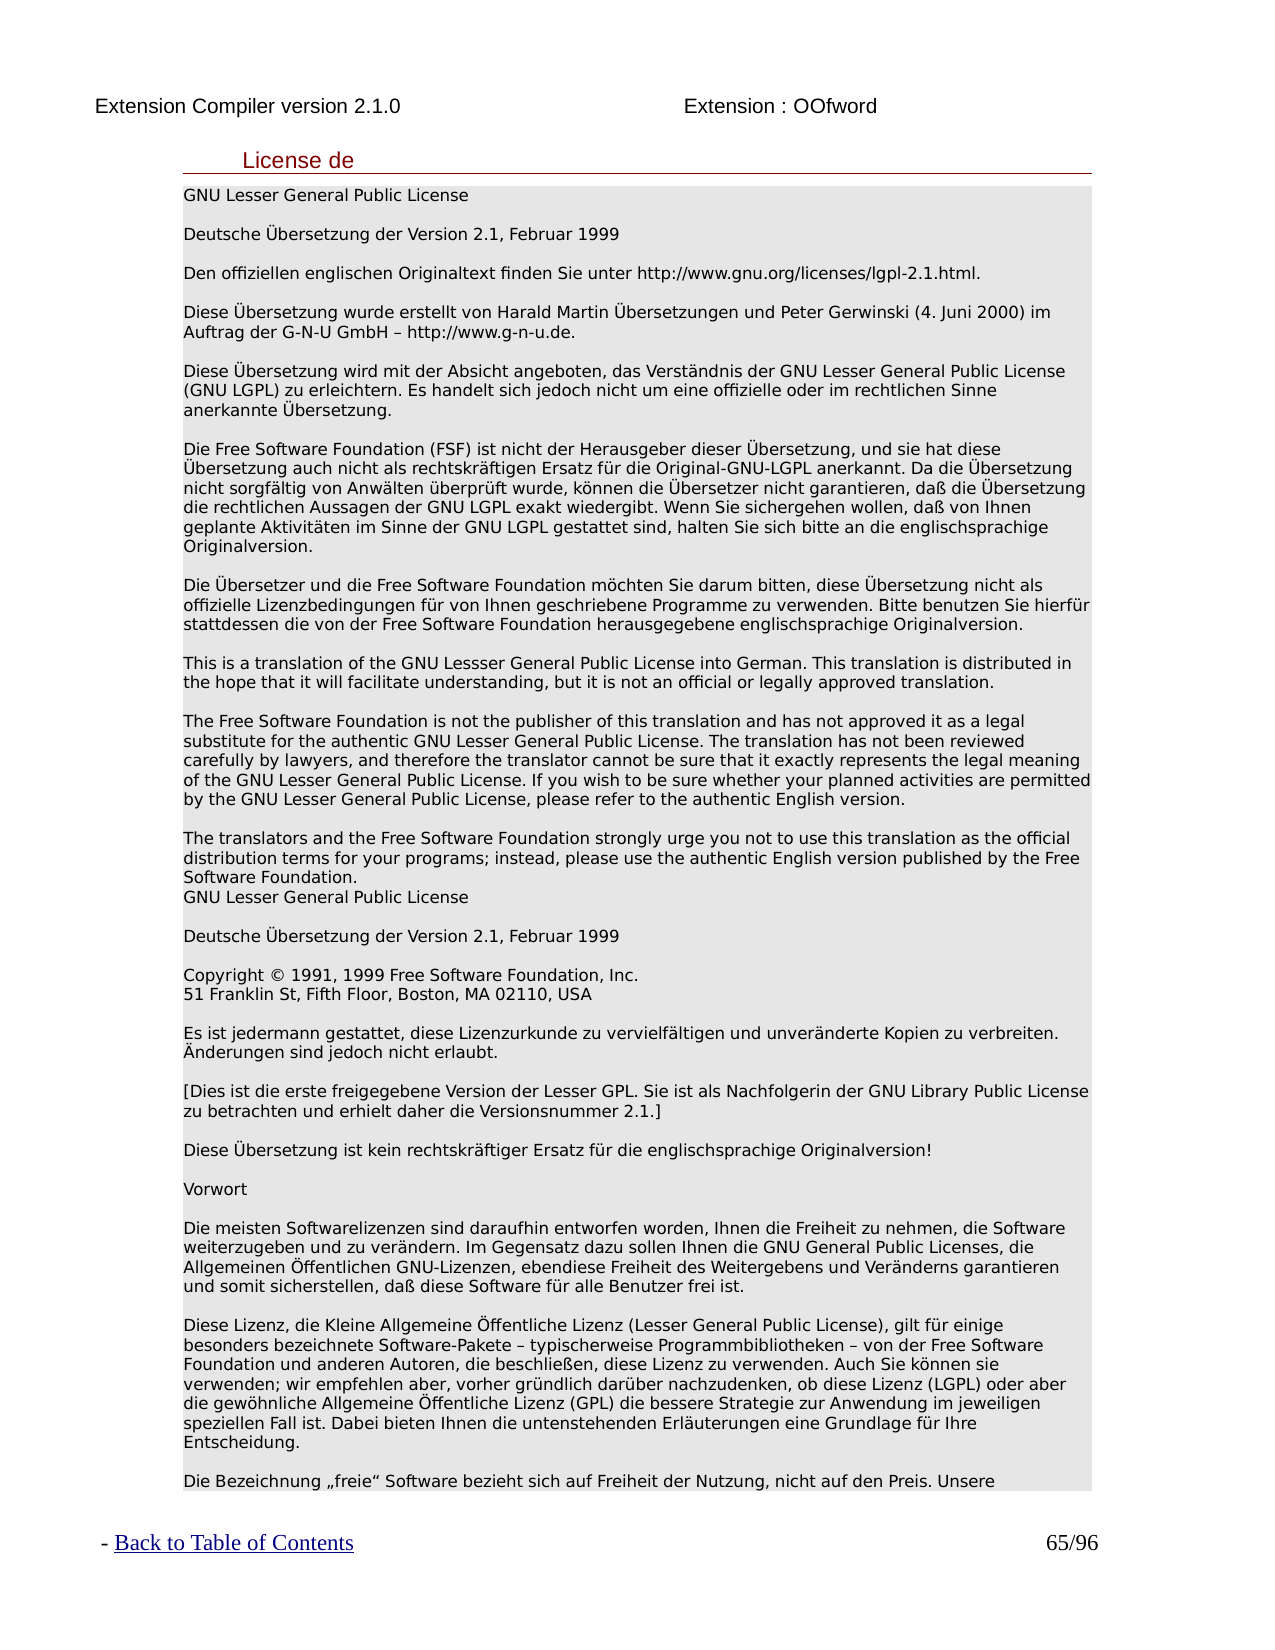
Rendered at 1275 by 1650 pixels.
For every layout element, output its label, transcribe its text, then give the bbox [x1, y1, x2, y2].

text The Free Software Foundation is not the publisher of this translation and has not approved it as a legal substitute for the authentic GNU Lesser General Public License. The translation has not been reviewed carefully by lawyers, and therefore the translator cannot be sure that it exactly represents the legal meaning of the GNU Lesser General Public License. If you wish to be sure whether your planned activities are permitted by the GNU Lesser General Public License, please refer to the authentic English version. [183, 712, 1092, 810]
text This is a translation of the GNU Lessser General Public License into German. This translation is distributed in the hope that it will facilitate understanding, but it is not an official or legally approved translation. [183, 654, 1092, 693]
text 51 Franklin St, Fifth Floor, Boston, MA 02110, USA [183, 985, 1092, 1004]
text Den offiziellen englischen Originaltext finden Sie unter http://www.gnu.org/licenses/lgpl-2.1.html. [183, 264, 1092, 284]
text Deutsche Übersetzung der Version 2.1, Februar 1999 [183, 225, 1092, 245]
text Die Free Software Foundation (FSF) ist nicht der Herausgeber dieser Übersetzung, und sie hat diese Übersetzung auch nicht als rechtskräftigen Ersatz für die Original-GNU-LGPL anerkannt. Da die Übersetzung nicht sorgfältig von Anwälten überprüft wurde, können die Übersetzer nicht garantieren, daß die Übersetzung die rechtlichen Aussagen der GNU LGPL exakt wiedergibt. Wenn Sie sichergehen wollen, daß von Ihnen geplante Aktivitäten im Sinne der GNU LGPL gestattet sind, halten Sie sich bitte an die englischsprachige Originalversion. [183, 439, 1092, 556]
text [Dies ist die erste freigegebene Version der Lesser GPL. Sie ist als Nachfolgerin der GNU Library Public License zu betrachten und erhielt daher die Versionsnummer 2.1.] [183, 1082, 1092, 1121]
text Deutsche Übersetzung der Version 2.1, Februar 1999 [183, 927, 1092, 946]
text The translators and the Free Software Foundation strongly urge you not to use this translation as the official distribution terms for your programs; instead, please use the authentic English version published by the Free Software Foundation. [183, 829, 1092, 888]
text Diese Lizenz, die Kleine Allgemeine Öffentliche Lizenz (Lesser General Public License), gilt für einige besonders bezeichnete Software-Pakete – typischerweise Programmbibliotheken – von der Free Software Foundation und anderen Autoren, die beschließen, diese Lizenz zu verwenden. Auch Sie können sie verwenden; wir empfehlen aber, vorher gründlich darüber nachzudenken, ob diese Lizenz (LGPL) oder aber die gewöhnliche Allgemeine Öffentliche Lizenz (GPL) die bessere Strategie zur Anwendung im jeweiligen speziellen Fall ist. Dabei bieten Ihnen die untenstehenden Erläuterungen eine Grundlage für Ihre Entscheidung. [183, 1316, 1092, 1452]
text License de [183, 147, 1092, 173]
text Die Bezeichnung „freie“ Software bezieht sich auf Freiheit der Nutzung, nicht auf den Preis. Unsere [183, 1472, 1092, 1491]
text GNU Lesser General Public License [183, 186, 1092, 206]
text Diese Übersetzung wurde erstellt von Harald Martin Übersetzungen und Peter Gerwinski (4. Juni 2000) im Auftrag der G-N-U GmbH – http://www.g-n-u.de. [183, 303, 1092, 342]
text Diese Übersetzung wird mit der Absicht angeboten, das Verständnis der GNU Lesser General Public License (GNU LGPL) zu erleichtern. Es handelt sich jedoch nicht um eine offizielle oder im rechtlichen Sinne anerkannte Übersetzung. [183, 362, 1092, 420]
text Die Übersetzer und die Free Software Foundation möchten Sie darum bitten, diese Übersetzung nicht als offizielle Lizenzbedingungen für von Ihnen geschriebene Programme zu verwenden. Bitte benutzen Sie hierfür stattdessen die von der Free Software Foundation herausgegebene englischsprachige Originalversion. [183, 576, 1092, 634]
text Es ist jedermann gestattet, diese Lizenzurkunde zu vervielfältigen und unveränderte Kopien zu verbreiten. Änderungen sind jedoch nicht erlaubt. [183, 1024, 1092, 1063]
text Diese Übersetzung ist kein rechtskräftiger Ersatz für die englischsprachige Originalversion! [183, 1141, 1092, 1160]
text Vorwort [183, 1180, 1092, 1199]
text Die meisten Softwarelizenzen sind daraufhin entworfen worden, Ihnen die Freiheit zu nehmen, die Software weiterzugeben und zu verändern. Im Gegensatz dazu sollen Ihnen die GNU General Public Licenses, die Allgemeinen Öffentlichen GNU-Lizenzen, ebendiese Freiheit des Weitergebens und Veränderns garantieren und somit sicherstellen, daß diese Software für alle Benutzer frei ist. [183, 1219, 1092, 1297]
text GNU Lesser General Public License [183, 888, 1092, 907]
text Copyright © 1991, 1999 Free Software Foundation, Inc. [183, 966, 1092, 985]
